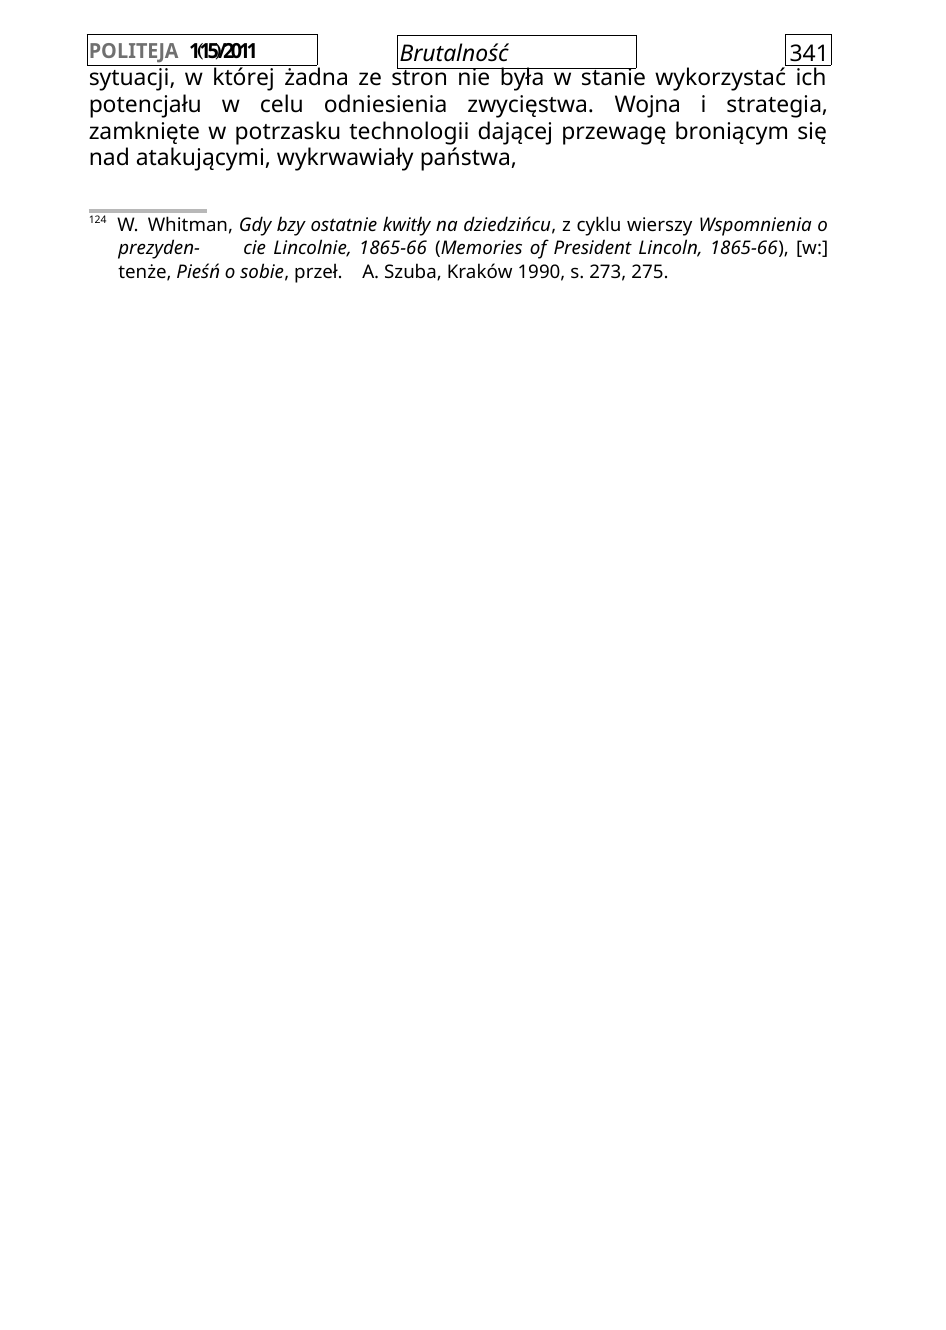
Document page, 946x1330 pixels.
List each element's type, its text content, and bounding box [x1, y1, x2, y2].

text 124 W. Whitman, Gdy bzy ostatnie kwitły na dziedzińcu, z cyklu wierszy Wspomnienia o prezyden- cie Lincolnie, 1865-66 (Memories of President Lincoln, 1865-66), [w:] tenże, Pieśń o sobie, przeł. A. Szuba, Kraków 1990, s. 273, 275. [88, 208, 828, 283]
text sytuacji, w której żadna ze stron nie była w stanie wykorzystać ich potencjału w celu odniesienia zwycięstwa. Wojna i strategia, zamknięte w potrzasku technologii dającej przewagę broniącym się nad atakującymi, wykrwawiały państwa, [88, 64, 828, 171]
